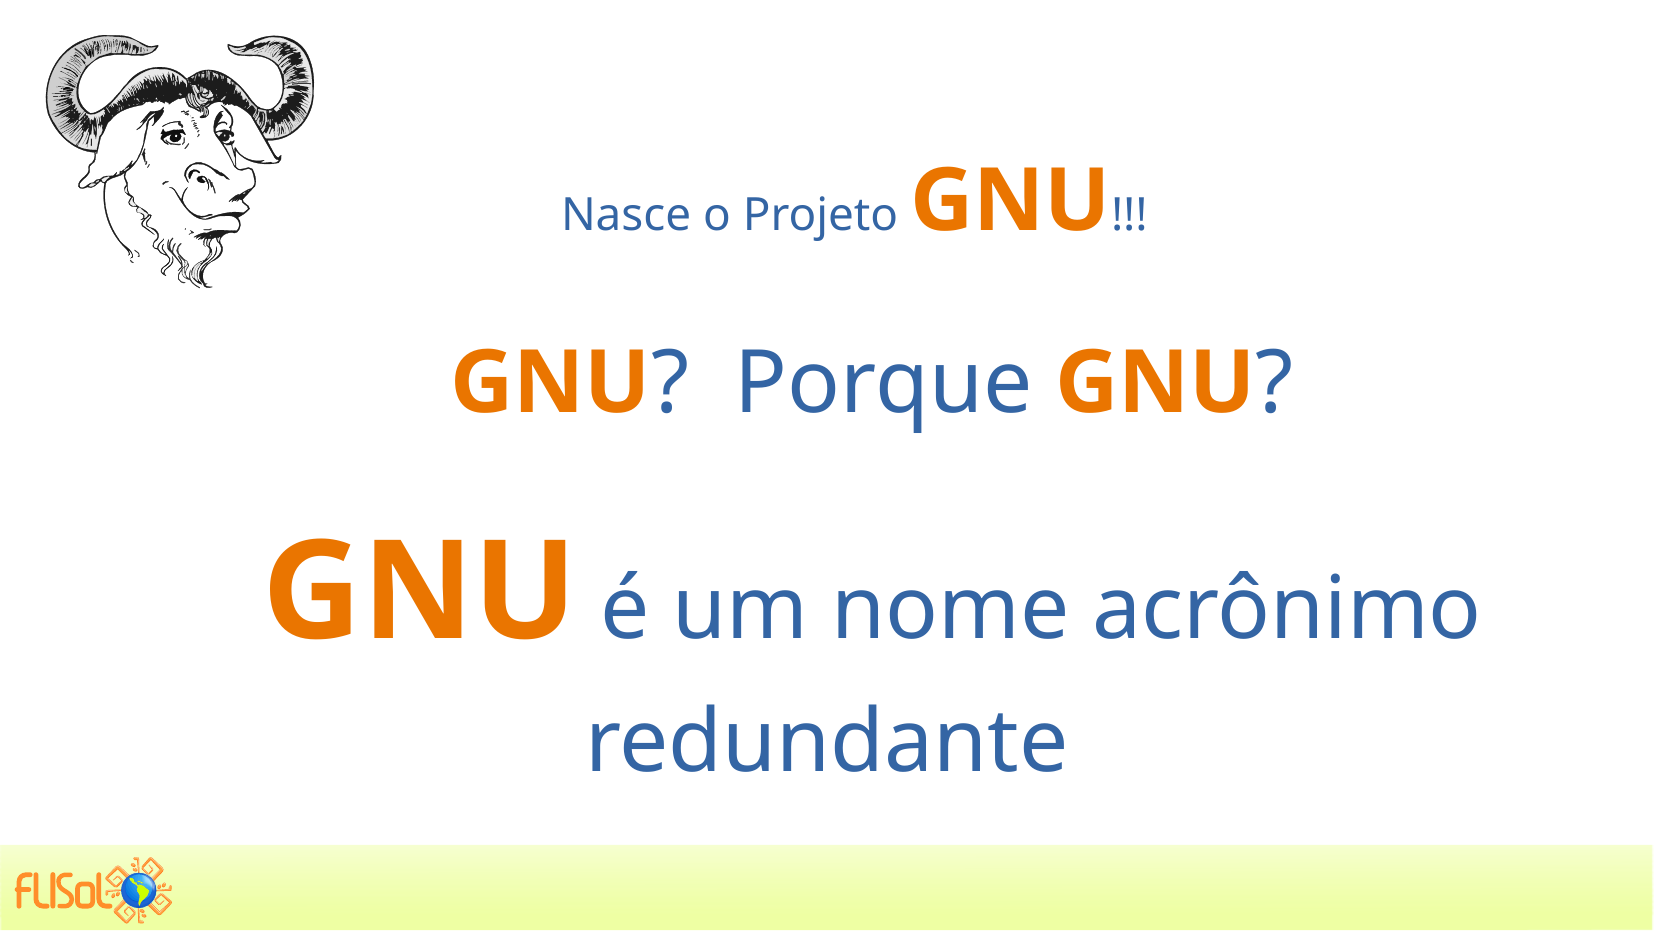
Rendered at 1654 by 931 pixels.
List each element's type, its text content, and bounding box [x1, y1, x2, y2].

text_box GNU? Porque GNU? [29, 329, 1625, 428]
picture [29, 12, 348, 329]
text_box [0, 844, 1654, 931]
text_box Nasce o Projeto GNU!!! [561, 147, 1654, 246]
text_box GNU é um nome acrônimo redundante [29, 518, 1625, 771]
